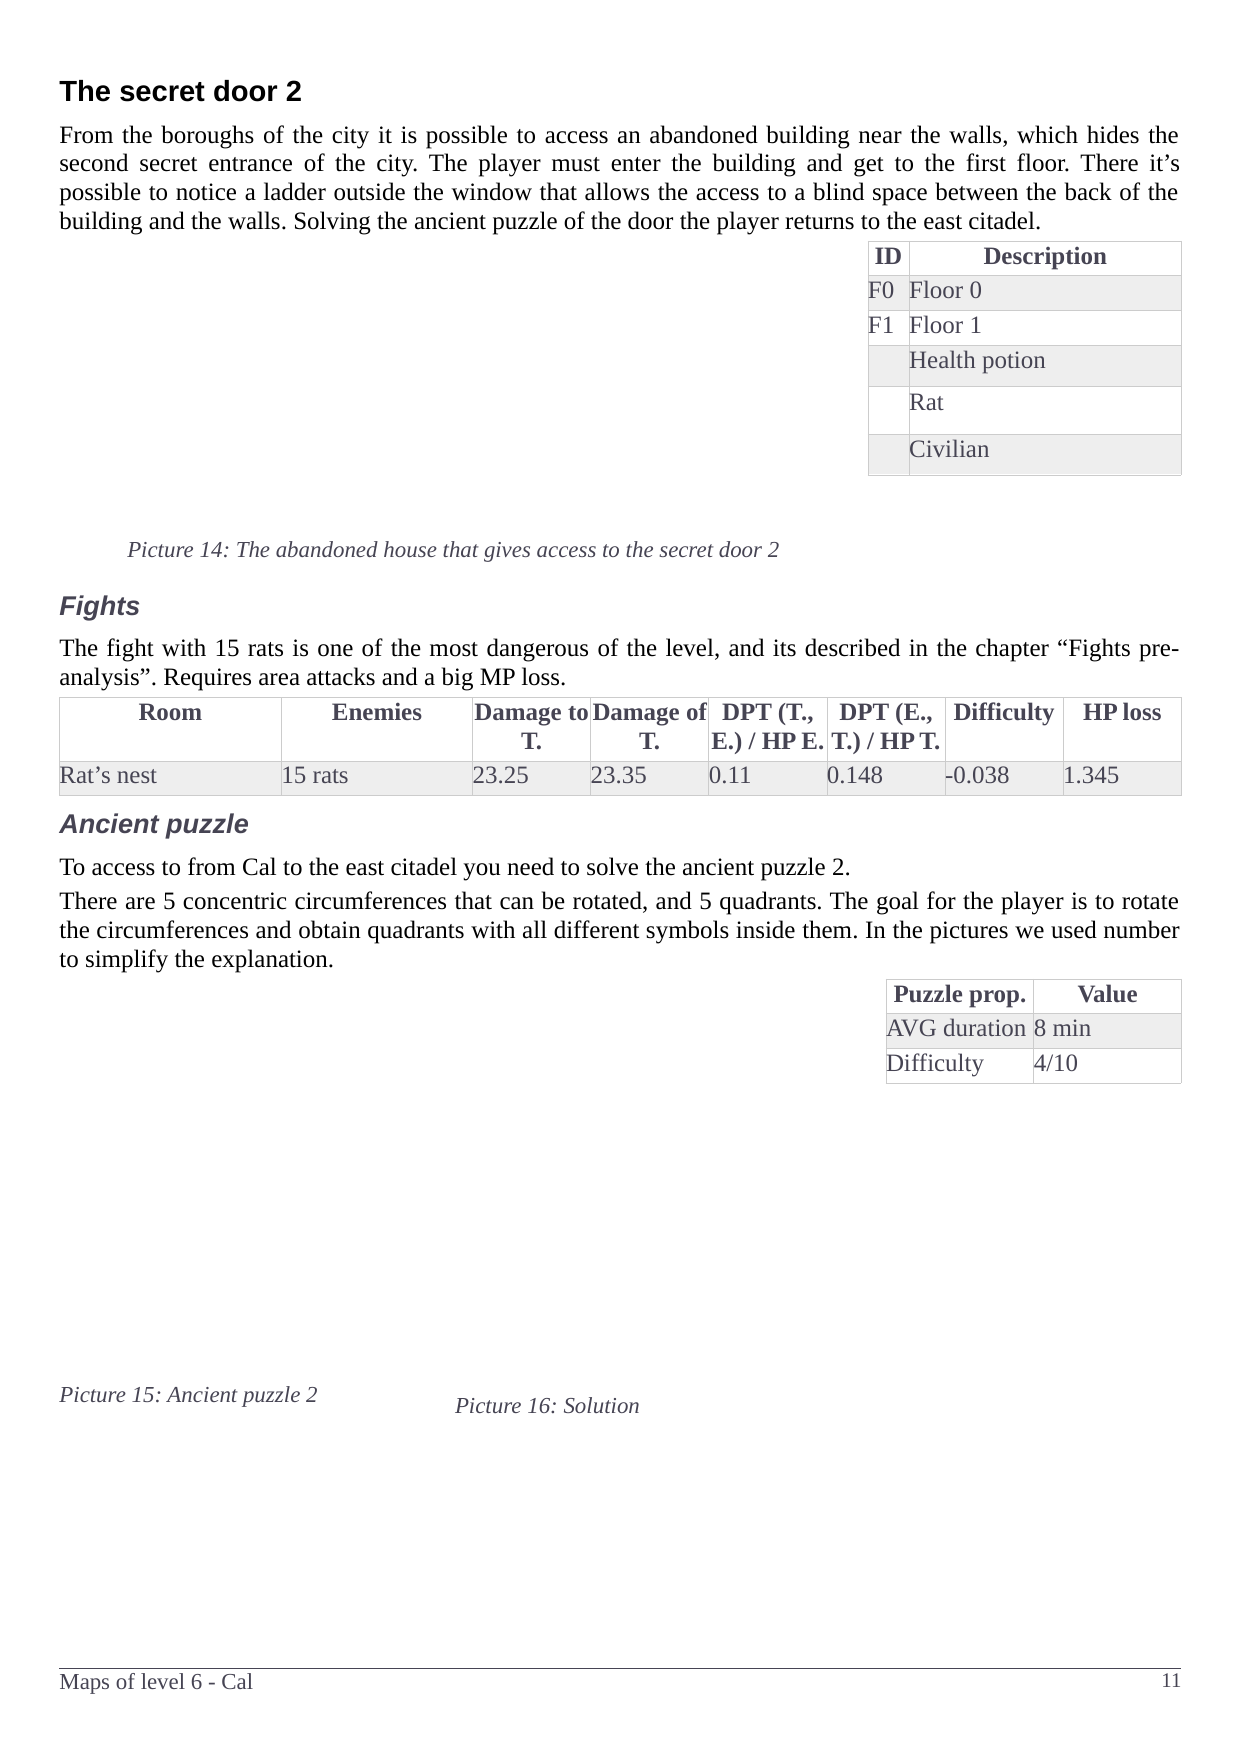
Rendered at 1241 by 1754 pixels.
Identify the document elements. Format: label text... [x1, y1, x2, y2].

table_header Room [60, 698, 281, 761]
table_cell [869, 387, 909, 434]
table_header Enemies [282, 698, 472, 761]
table_header Damage of T. [591, 698, 708, 761]
table_cell 15 rats [282, 762, 472, 795]
table_cell 1.345 [1064, 762, 1181, 795]
table_header Ancient puzzle To access to from Cal to the east citadel you need to solve the ancient puzzle 2. There are 5 concentric circumferences that can be rotated, and 5 quadrants. The goal for the player is to rotate the circumferences and obtain quadrants with all different symbols inside them. In the pictures we used number to simplify the explanation. [59, 796, 1181, 978]
table_cell Rat [910, 387, 1181, 434]
table_cell [460, 1399, 466, 1406]
table_header HP loss [1064, 698, 1181, 761]
table_cell Rat’s nest [60, 762, 281, 795]
table_cell 23.25 [473, 762, 590, 795]
table_header Damage to T. [473, 698, 590, 761]
table_cell Floor 0 [910, 276, 1181, 310]
table_cell 0.148 [828, 762, 945, 795]
table_header Description [910, 242, 1181, 275]
table_header Value [1034, 980, 1181, 1013]
table_cell F1 [869, 311, 909, 345]
table_header ID [869, 242, 909, 275]
table_cell 8 min [1034, 1014, 1181, 1048]
table_cell 0.11 [709, 762, 827, 795]
table_header DPT (E., T.) / HP T. [828, 698, 945, 761]
table_header DPT (T., E.) / HP E. [709, 698, 827, 761]
table_cell [869, 346, 909, 386]
table_cell Fights The fight with 15 rats is one of the most dangerous of the level, and its described in the chapter “Fights pre-analysis”. Requires area attacks and a big MP loss. [59, 577, 1181, 697]
table_cell [455, 979, 850, 1424]
text From the boroughs of the city it is possible to access an abandoned building near the walls, which hides the second secret entrance of the city. The player must enter the building and get to the first floor. There it’s possible to notice a ladder outside the window that allows the access to a blind space between the back of the building and the walls. Solving the ancient puzzle of the door the player returns to the east citadel. [59, 120, 1181, 235]
table_cell AVG duration [887, 1014, 1033, 1048]
table_cell 23.35 [591, 762, 708, 795]
table_cell [850, 979, 1181, 1424]
table_cell Floor 1 [910, 311, 1181, 345]
subtitle The secret door 2 [59, 74, 1181, 107]
table_cell Difficulty [887, 1049, 1033, 1083]
table_cell [64, 1388, 70, 1395]
table_cell [59, 979, 455, 1424]
table_cell 4/10 [1034, 1049, 1181, 1083]
table_header Difficulty [946, 698, 1063, 761]
table_cell Civilian [910, 435, 1181, 474]
table_cell Health potion [910, 346, 1181, 386]
table_header Puzzle prop. [887, 980, 1033, 1013]
table_cell F0 [869, 276, 909, 310]
table_cell [869, 435, 909, 474]
table_header [850, 241, 1181, 577]
table_cell -0.038 [946, 762, 1063, 795]
table_header [59, 241, 850, 577]
